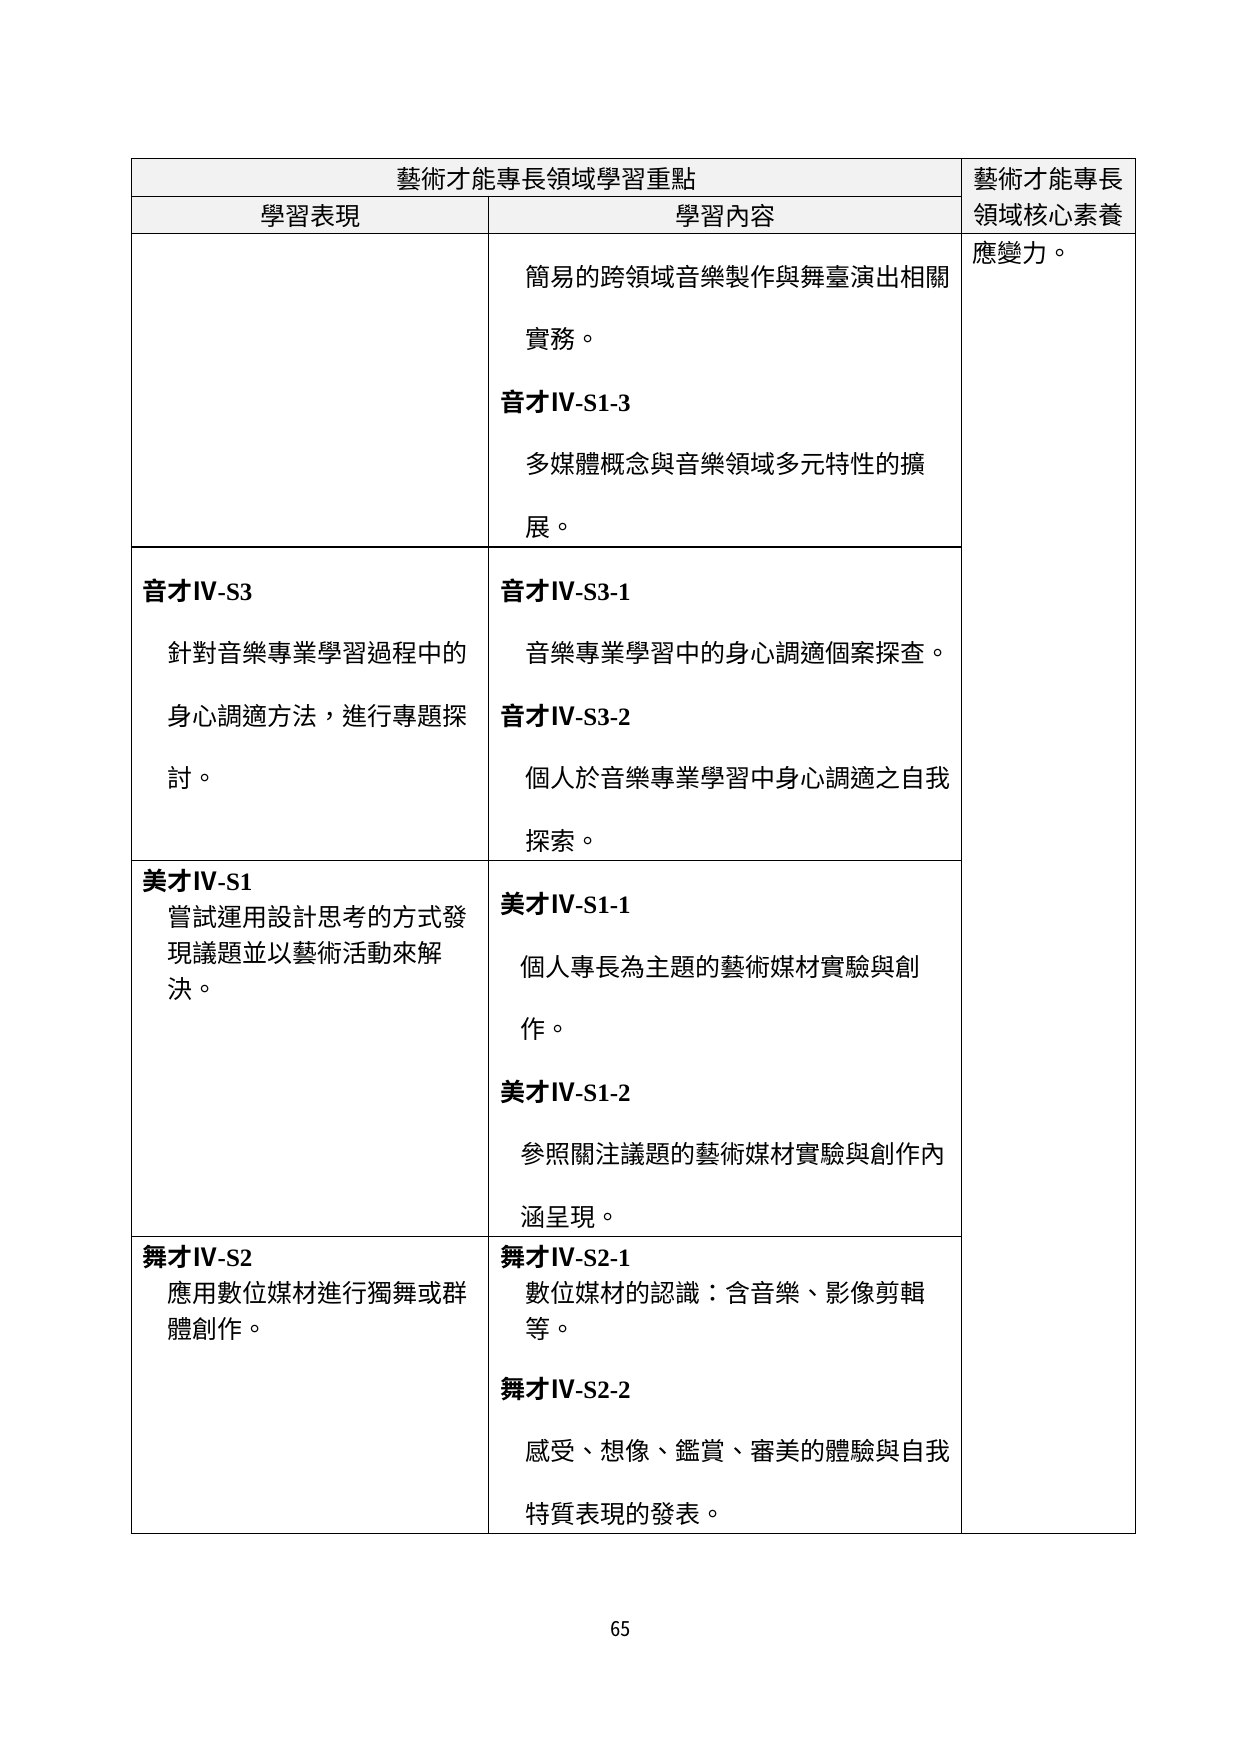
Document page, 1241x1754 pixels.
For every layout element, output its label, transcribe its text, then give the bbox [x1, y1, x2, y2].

table_cell 學習內容 [489, 197, 961, 233]
table_cell 美才Ⅳ-S1 嘗試運用設計思考的方式發現議題並以藝術活動來解決。 [132, 861, 488, 1236]
table_cell 音才Ⅳ-S3-1 音樂專業學習中的身心調適個案探查。 音才Ⅳ-S3-2 個人於音樂專業學習中身心調適之自我探索。 [489, 548, 961, 860]
table_cell 美才Ⅳ-S1-1 個人專長為主題的藝術媒材實驗與創作。 美才Ⅳ-S1-2 參照關注議題的藝術媒材實驗與創作內涵呈現。 [489, 861, 961, 1236]
table_cell 應變力。 [962, 234, 1135, 1533]
table_header 藝術才能專長領域學習重點 [132, 159, 961, 196]
table_cell 音才Ⅳ-S3 針對音樂專業學習過程中的身心調適方法，進行專題探討。 [132, 548, 488, 860]
table_cell 學習表現 [132, 197, 488, 233]
table_cell [132, 234, 488, 546]
table_cell 舞才Ⅳ-S2 應用數位媒材進行獨舞或群體創作。 [132, 1237, 488, 1533]
table_cell 簡易的跨領域音樂製作與舞臺演出相關實務。 音才Ⅳ-S1-3 多媒體概念與音樂領域多元特性的擴展。 [489, 234, 961, 546]
table_header 藝術才能專長領域核心素養 [962, 159, 1135, 233]
table_cell 舞才Ⅳ-S2-1 數位媒材的認識：含音樂、影像剪輯等。 舞才Ⅳ-S2-2 感受、想像、鑑賞、審美的體驗與自我特質表現的發表。 [489, 1237, 961, 1533]
